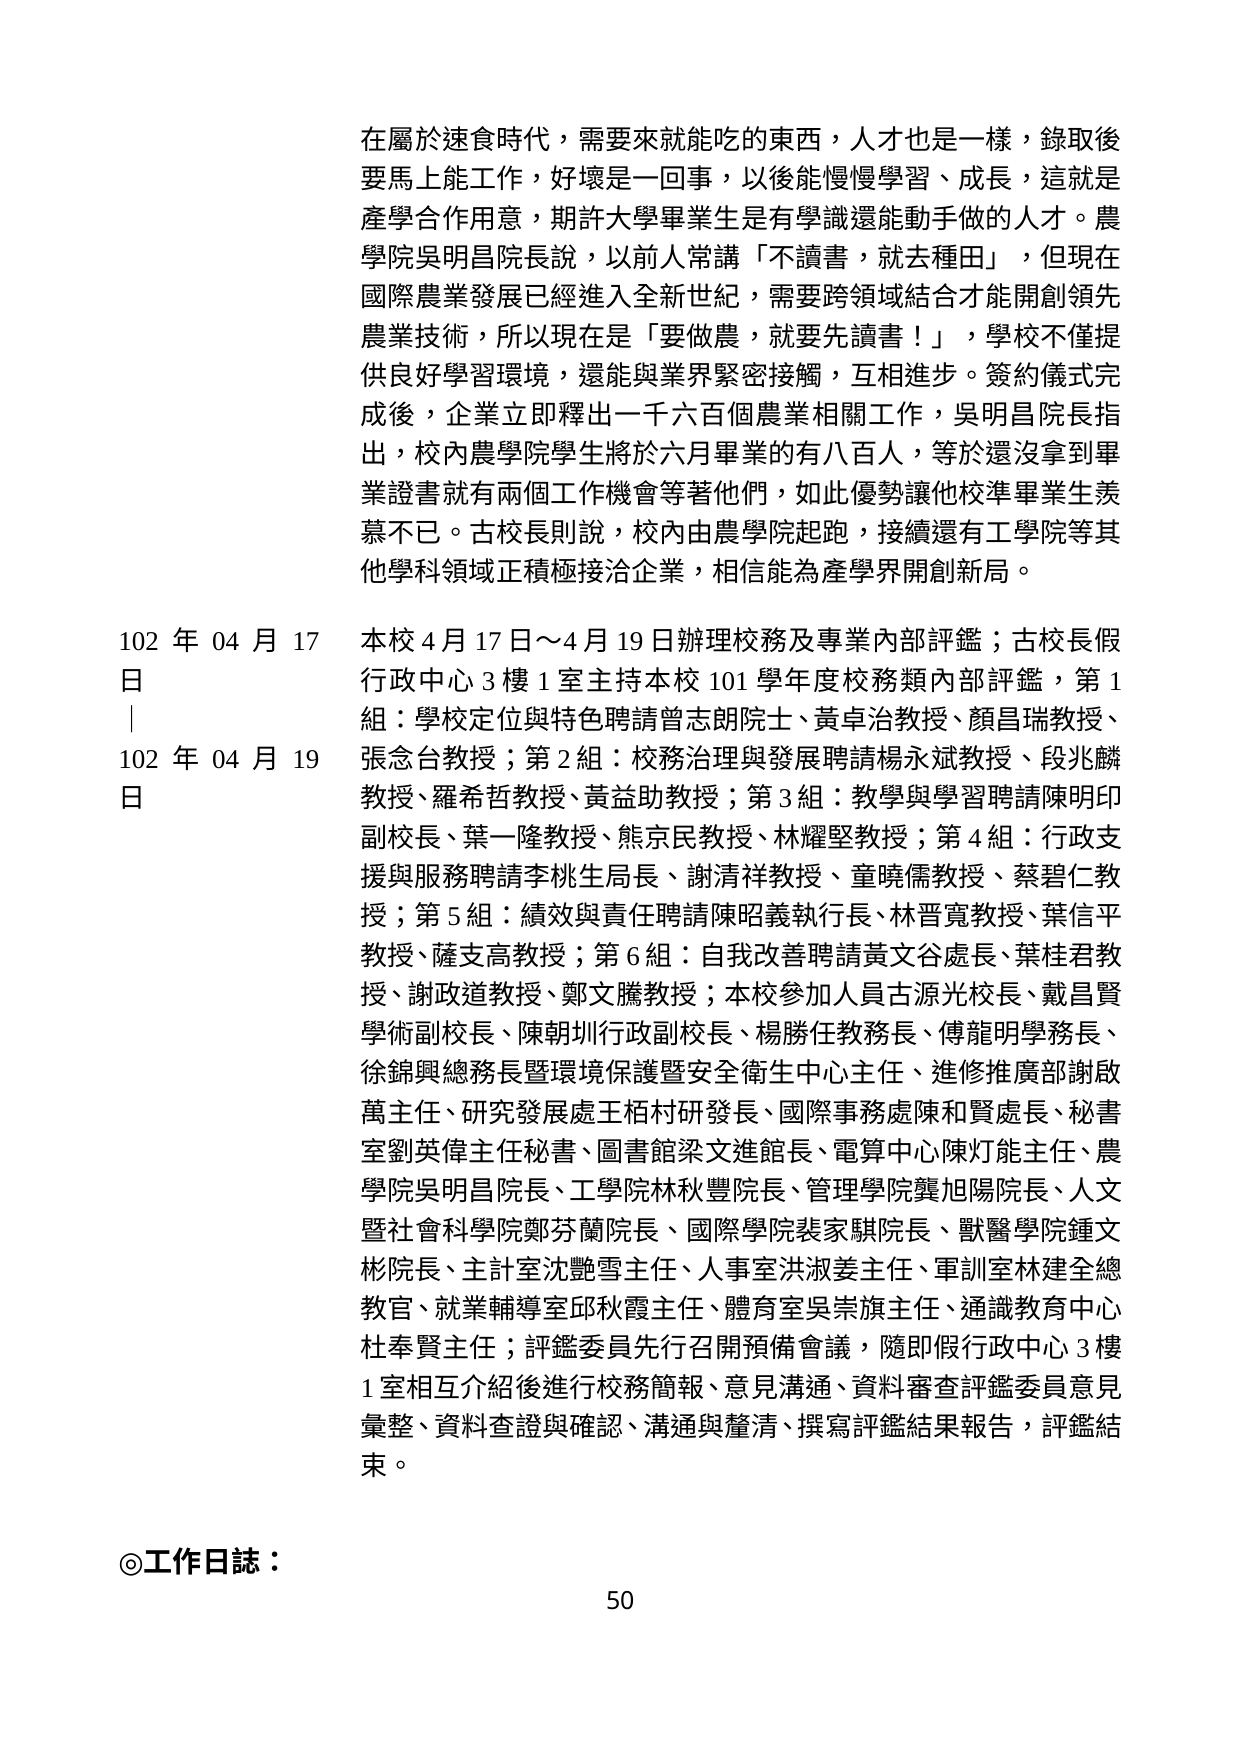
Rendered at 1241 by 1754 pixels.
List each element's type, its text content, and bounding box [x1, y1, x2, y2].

table_cell 102年04月17日 ｜ 102年04月19日 [115, 619, 322, 1483]
table_cell [115, 118, 322, 619]
table_cell 在屬於速食時代，需要來就能吃的東西，人才也是一樣，錄取後要馬上能工作，好壞是一回事，以後能慢慢學習、成長，這就是產學合作用意，期許大學畢業生是有學識還能動手做的人才。農學院吳明昌院長說，以前人常講「不讀書，就去種田」，但現在國際農業發展已經進入全新世紀，需要跨領域結合才能開創領先農業技術，所以現在是「要做農，就要先讀書！」，學校不僅提供良好學習環境，還能與業界緊密接觸，互相進步。簽約儀式完成後，企業立即釋出一千六百個農業相關工作，吳明昌院長指出，校內農學院學生將於六月畢業的有八百人，等於還沒拿到畢業證書就有兩個工作機會等著他們，如此優勢讓他校準畢業生羨慕不已。古校長則說，校內由農學院起跑，接續還有工學院等其他學科領域正積極接洽企業，相信能為產學界開創新局。 [358, 118, 1125, 619]
table_cell [322, 118, 357, 619]
table_cell 本校4月17日～4月19日辦理校務及專業內部評鑑；古校長假行政中心3樓1室主持本校101學年度校務類內部評鑑，第1組：學校定位與特色聘請曾志朗院士、黃卓治教授、顏昌瑞教授、張念台教授；第2組：校務治理與發展聘請楊永斌教授、段兆麟教授、羅希哲教授、黃益助教授；第3組：教學與學習聘請陳明印副校長、葉一隆教授、熊京民教授、林耀堅教授；第4組：行政支援與服務聘請李桃生局長、謝清祥教授、童曉儒教授、蔡碧仁教授；第5組：績效與責任聘請陳昭義執行長、林晋寬教授、葉信平教授、薩支高教授；第6組：自我改善聘請黃文谷處長、葉桂君教授、謝政道教授、鄭文騰教授；本校參加人員古源光校長、戴昌賢學術副校長、陳朝圳行政副校長、楊勝任教務長、傅龍明學務長、徐錦興總務長暨環境保護暨安全衛生中心主任、進修推廣部謝啟萬主任、研究發展處王栢村研發長、國際事務處陳和賢處長、秘書室劉英偉主任秘書、圖書館梁文進館長、電算中心陳灯能主任、農學院吳明昌院長、工學院林秋豐院長、管理學院龔旭陽院長、人文暨社會科學院鄭芬蘭院長、國際學院裴家騏院長、獸醫學院鍾文彬院長、主計室沈艷雪主任、人事室洪淑姜主任、軍訓室林建全總教官、就業輔導室邱秋霞主任、體育室吳崇旗主任、通識教育中心杜奉賢主任；評鑑委員先行召開預備會議，隨即假行政中心3樓1室相互介紹後進行校務簡報、意見溝通、資料審查評鑑委員意見彙整、資料查證與確認、溝通與釐清、撰寫評鑑結果報告，評鑑結束。 [358, 619, 1125, 1483]
table_cell [322, 619, 357, 1483]
text ◎工作日誌： [118, 1539, 1122, 1581]
